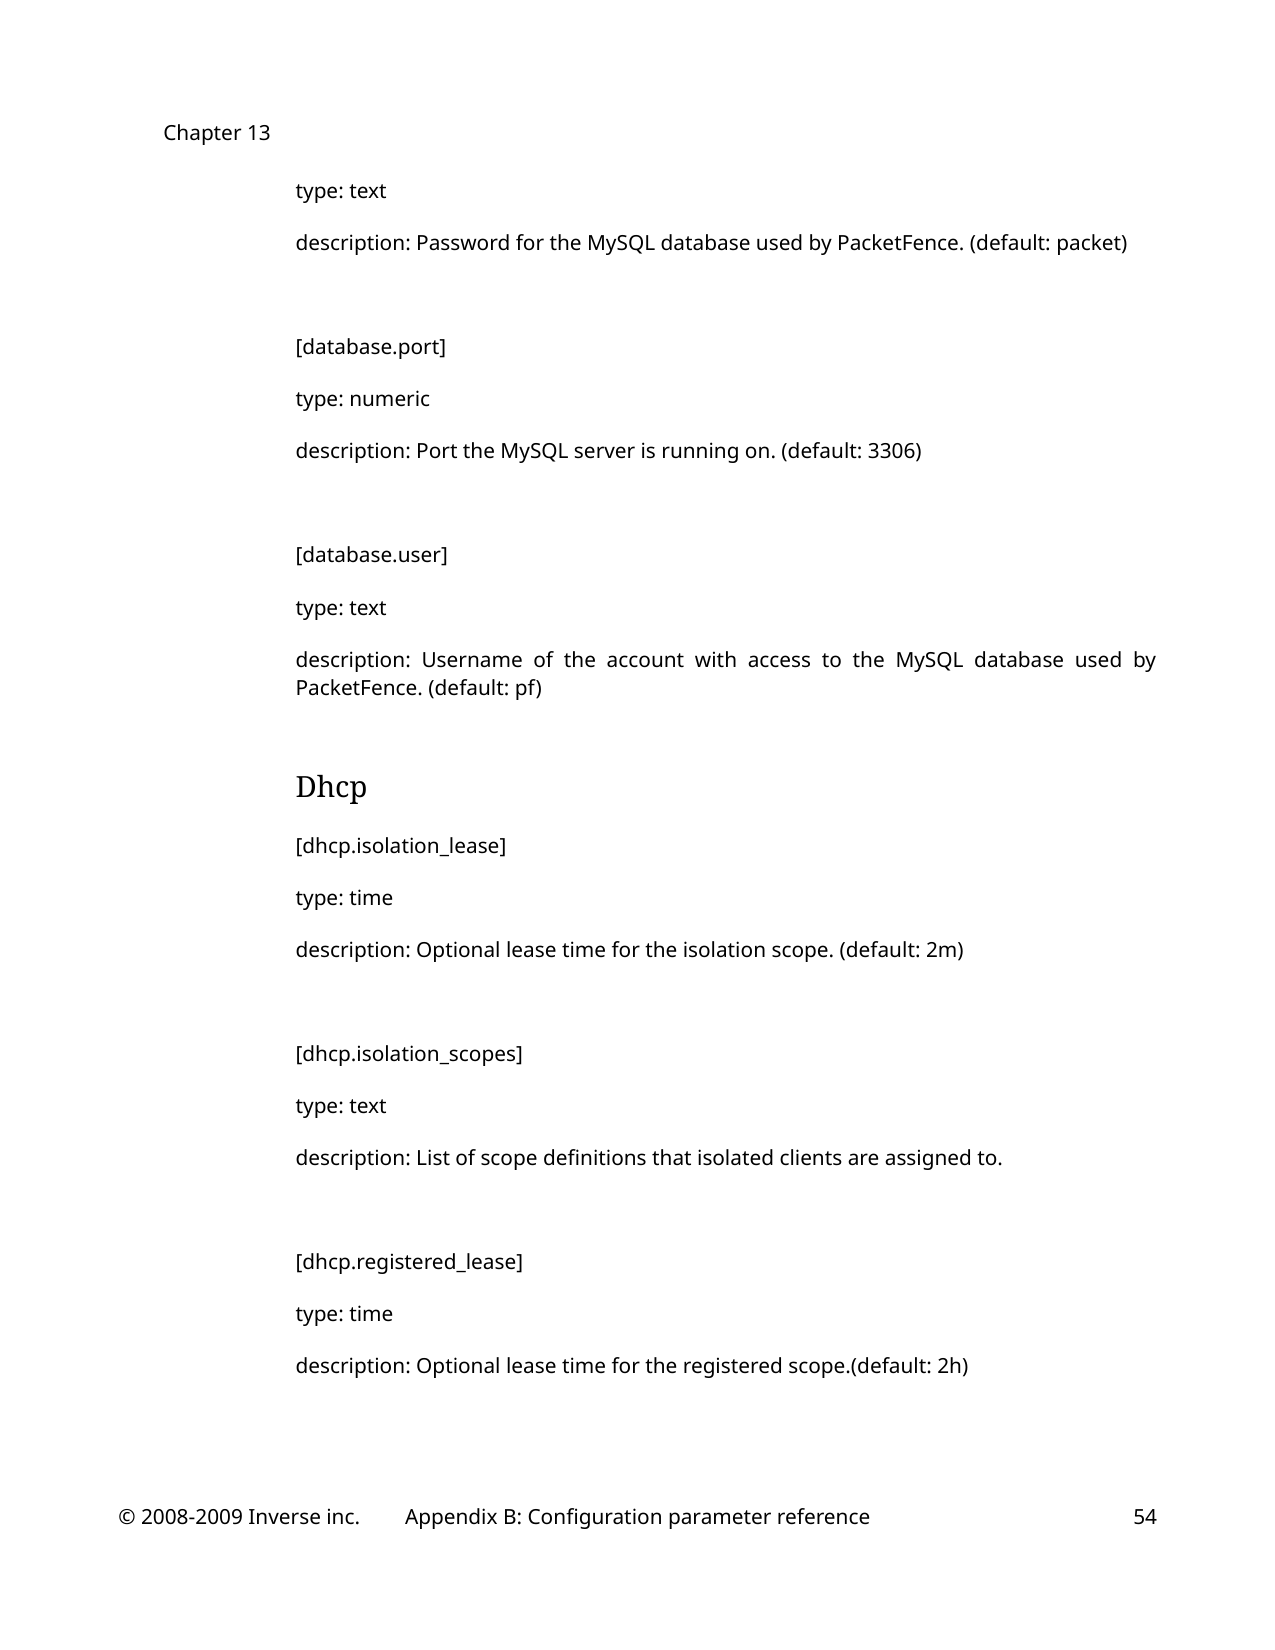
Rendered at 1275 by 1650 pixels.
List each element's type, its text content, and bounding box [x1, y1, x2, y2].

text description: Password for the MySQL database used by PacketFence. (default: packet) [295, 228, 1157, 257]
text description: List of scope definitions that isolated clients are assigned to. [295, 1143, 1157, 1172]
text [database.user] [295, 541, 1157, 569]
text type: text [295, 1091, 1157, 1119]
text description: Port the MySQL server is running on. (default: 3306) [295, 436, 1157, 465]
text description: Optional lease time for the registered scope.(default: 2h) [295, 1352, 1157, 1380]
text description: Username of the account with access to the MySQL database used by PacketFence. (default: pf) [295, 645, 1157, 702]
text [dhcp.registered_lease] [295, 1247, 1157, 1276]
text type: text [295, 593, 1157, 621]
text [dhcp.isolation_lease] [295, 831, 1157, 859]
text type: numeric [295, 384, 1157, 413]
subtitle Dhcp [295, 766, 1157, 806]
text [dhcp.isolation_scopes] [295, 1039, 1157, 1067]
text [database.port] [295, 332, 1157, 361]
text type: time [295, 1299, 1157, 1328]
text description: Optional lease time for the isolation scope. (default: 2m) [295, 935, 1157, 963]
text type: text [295, 176, 1157, 204]
text type: time [295, 883, 1157, 911]
